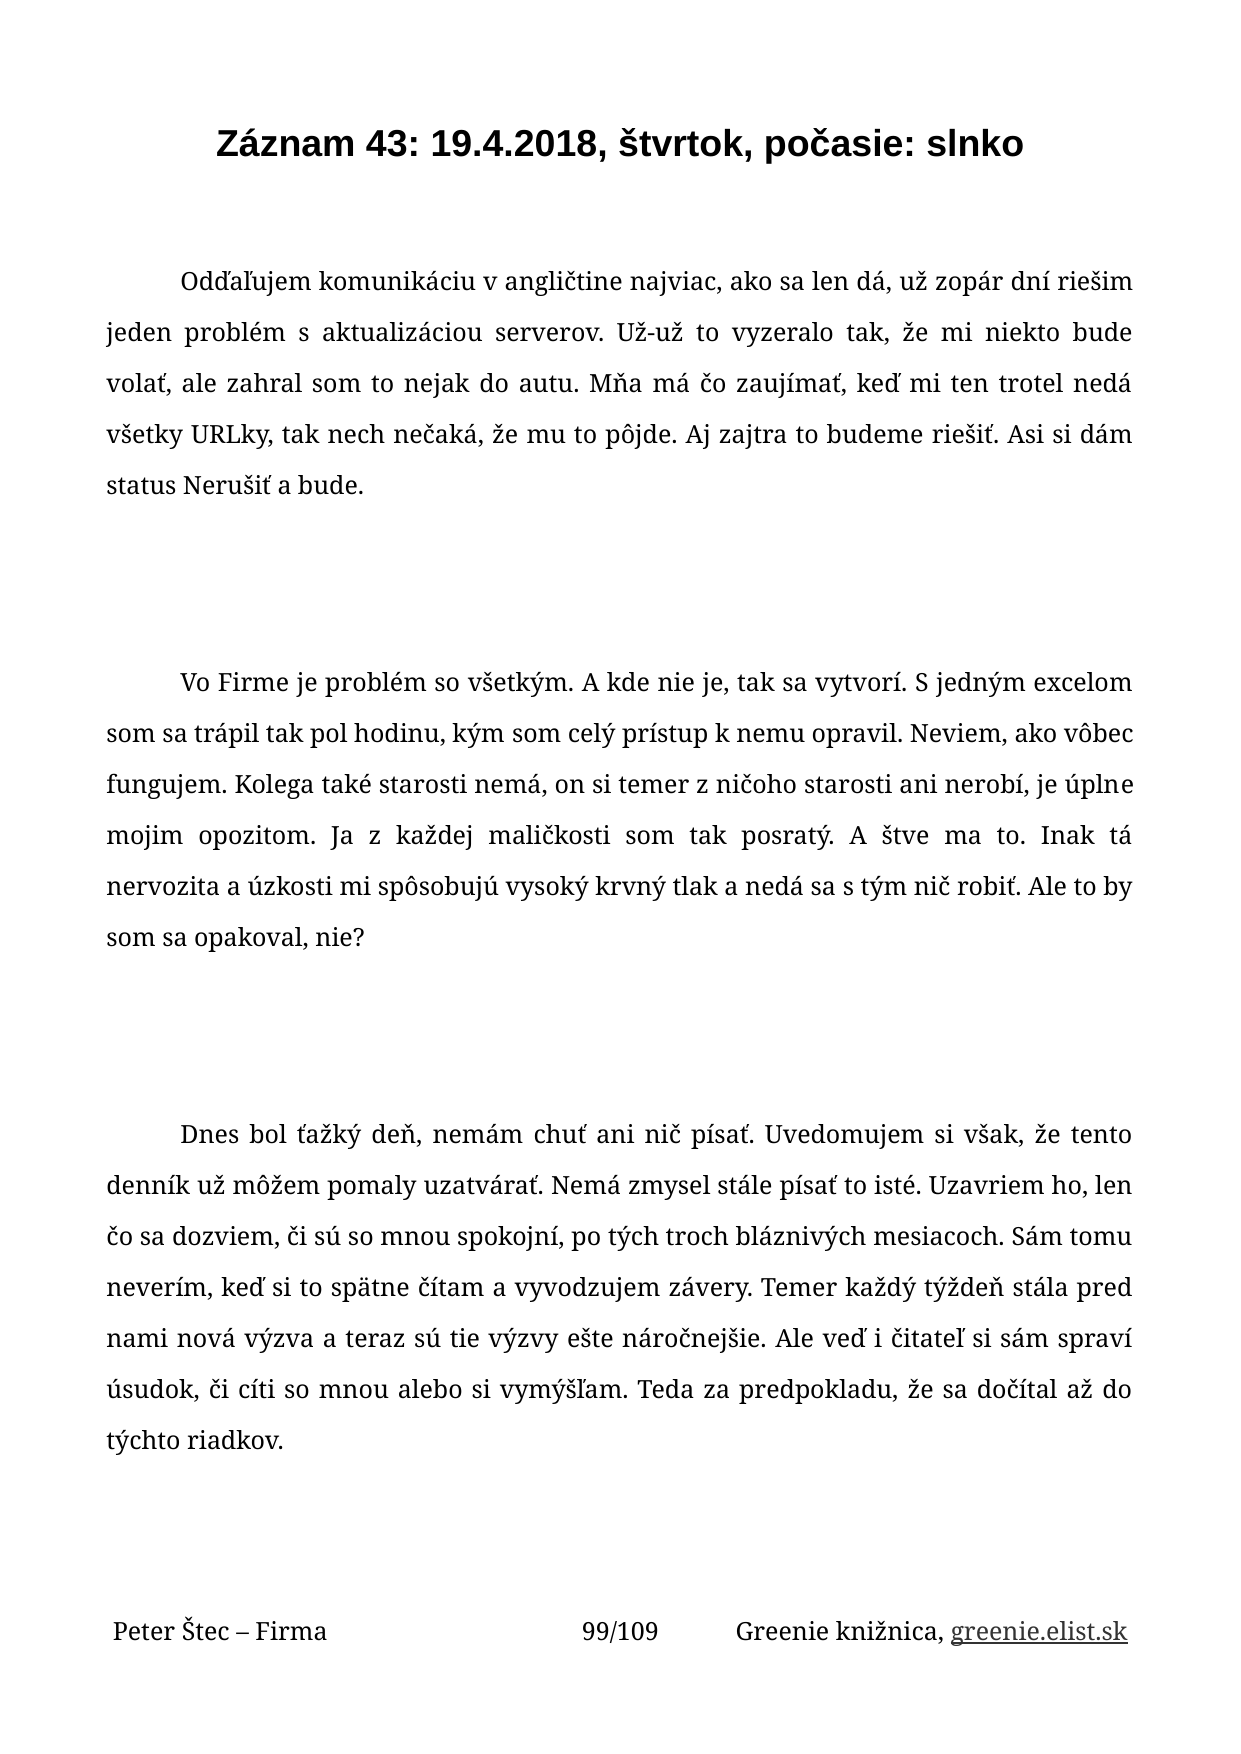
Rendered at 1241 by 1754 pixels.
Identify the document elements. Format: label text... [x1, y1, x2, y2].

text Odďaľujem komunikáciu v angličtine najviac, ako sa len dá, už zopár dní riešim jeden problém s aktualizáciou serverov. Už-už to vyzeralo tak, že mi niekto bude volať, ale zahral som to nejak do autu. Mňa má čo zaujímať, keď mi ten trotel nedá všetky URLky, tak nech nečaká, že mu to pôjde. Aj zajtra to budeme riešiť. Asi si dám status Nerušiť a bude. [106, 264, 1134, 502]
text Dnes bol ťažký deň, nemám chuť ani nič písať. Uvedomujem si však, že tento denník už môžem pomaly uzatvárať. Nemá zmysel stále písať to isté. Uzavriem ho, len čo sa dozviem, či sú so mnou spokojní, po tých troch bláznivých mesiacoch. Sám tomu neverím, keď si to spätne čítam a vyvodzujem závery. Temer každý týždeň stála pred nami nová výzva a teraz sú tie výzvy ešte náročnejšie. Ale veď i čitateľ si sám spraví úsudok, či cíti so mnou alebo si vymýšľam. Teda za predpokladu, že sa dočítal až do týchto riadkov. [106, 1117, 1134, 1457]
text Vo Firme je problém so všetkým. A kde nie je, tak sa vytvorí. S jedným excelom som sa trápil tak pol hodinu, kým som celý prístup k nemu opravil. Neviem, ako vôbec fungujem. Kolega také starosti nemá, on si temer z ničoho starosti ani nerobí, je úplne mojim opozitom. Ja z každej maličkosti som tak posratý. A štve ma to. Inak tá nervozita a úzkosti mi spôsobujú vysoký krvný tlak a nedá sa s tým nič robiť. Ale to by som sa opakoval, nie? [106, 665, 1134, 954]
subtitle Záznam 43: 19.4.2018, štvrtok, počasie: slnko [106, 121, 1134, 164]
